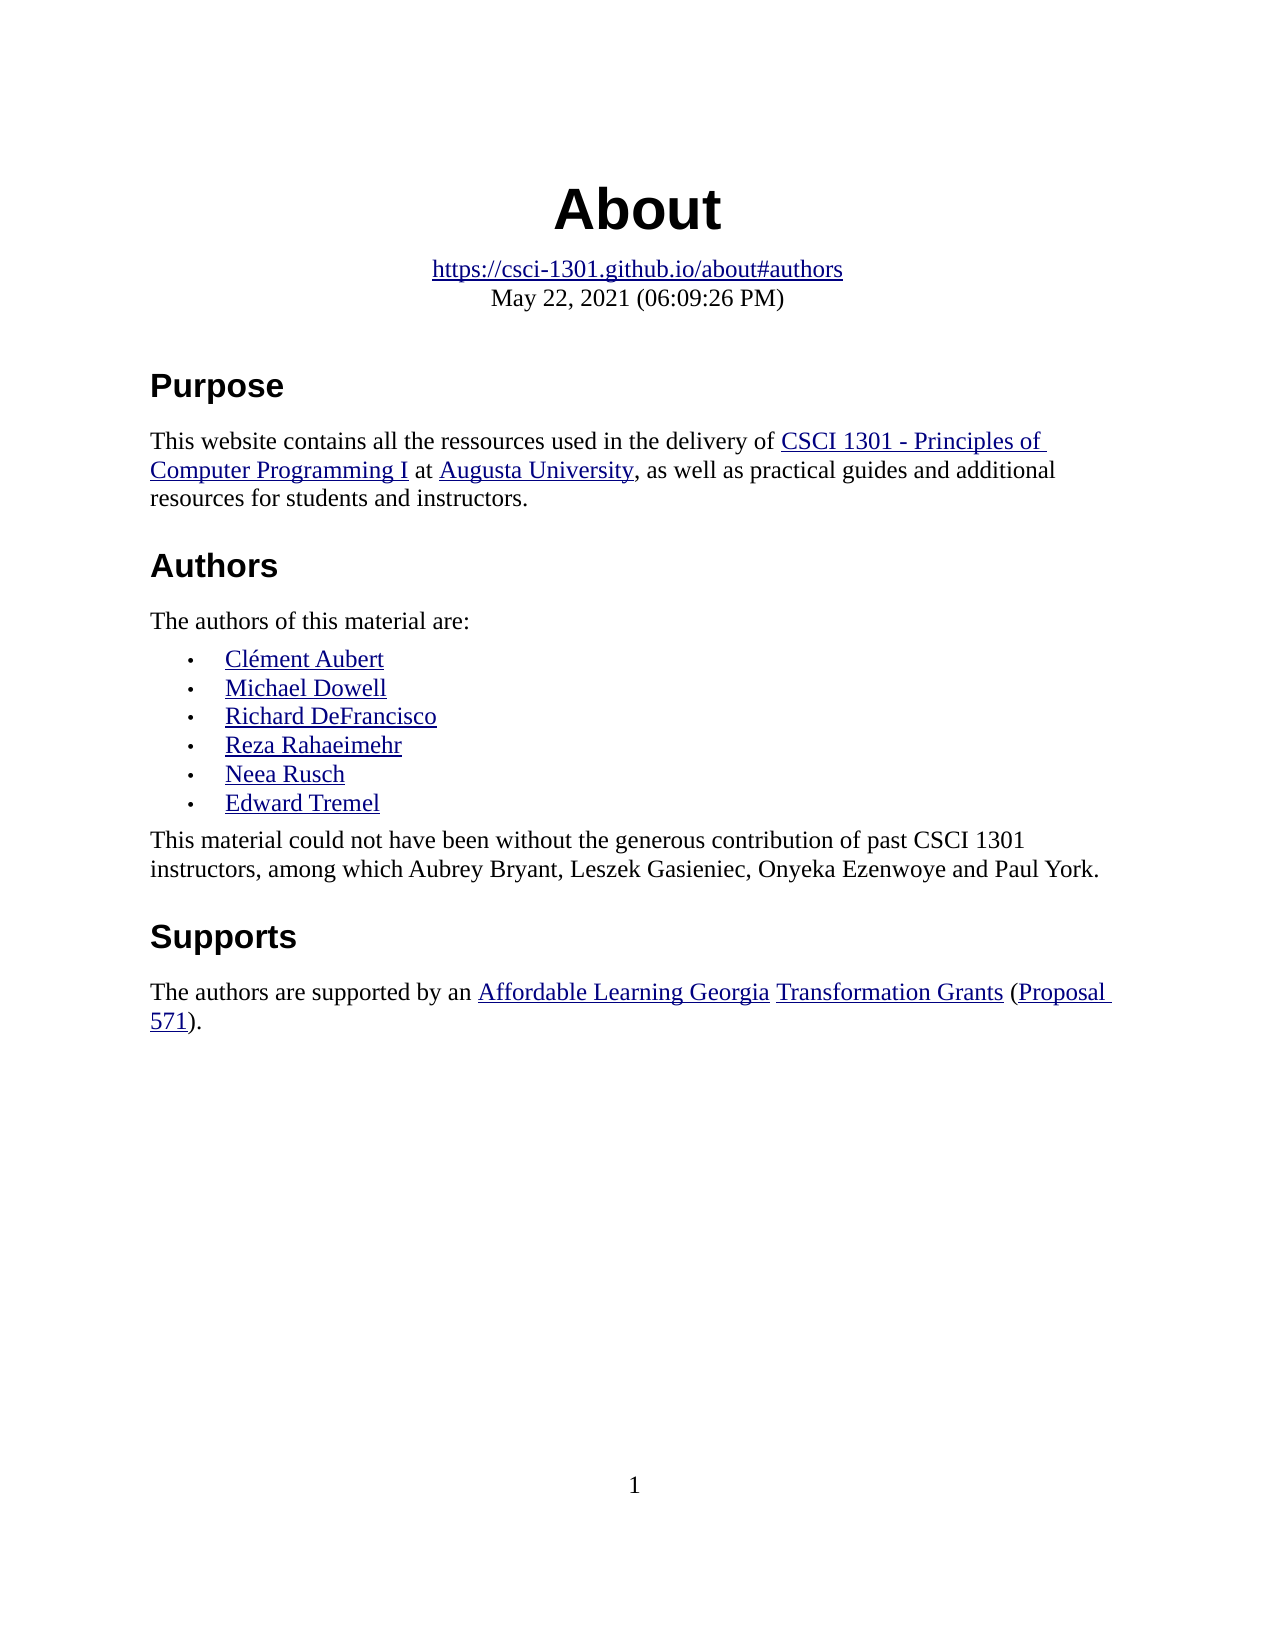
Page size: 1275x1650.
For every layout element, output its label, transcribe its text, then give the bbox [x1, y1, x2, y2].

subtitle Purpose [150, 366, 1125, 404]
list Richard DeFrancisco [187, 701, 1125, 730]
list Neea Rusch [187, 759, 1125, 788]
text This website contains all the ressources used in the delivery of CSCI 1301 - Principles of Computer Programming I at Augusta University, as well as practical guides and additional resources for students and instructors. [150, 426, 1125, 512]
list Michael Dowell [187, 673, 1125, 701]
text The authors of this material are: [150, 606, 1125, 635]
subtitle Supports [150, 917, 1125, 956]
text May 22, 2021 (06:09:26 PM) [150, 283, 1125, 312]
title About [150, 175, 1125, 242]
list Clément Aubert [187, 644, 1125, 673]
list Edward Tremel [187, 788, 1125, 816]
text The authors are supported by an Affordable Learning Georgia Transformation Grants (Proposal 571). [150, 977, 1125, 1034]
text This material could not have been without the generous contribution of past CSCI 1301 instructors, among which Aubrey Bryant, Leszek Gasieniec, Onyeka Ezenwoye and Paul York. [150, 825, 1125, 883]
subtitle Authors [150, 546, 1125, 585]
list Reza Rahaeimehr [187, 730, 1125, 759]
text https://csci-1301.github.io/about#authors [150, 254, 1125, 283]
